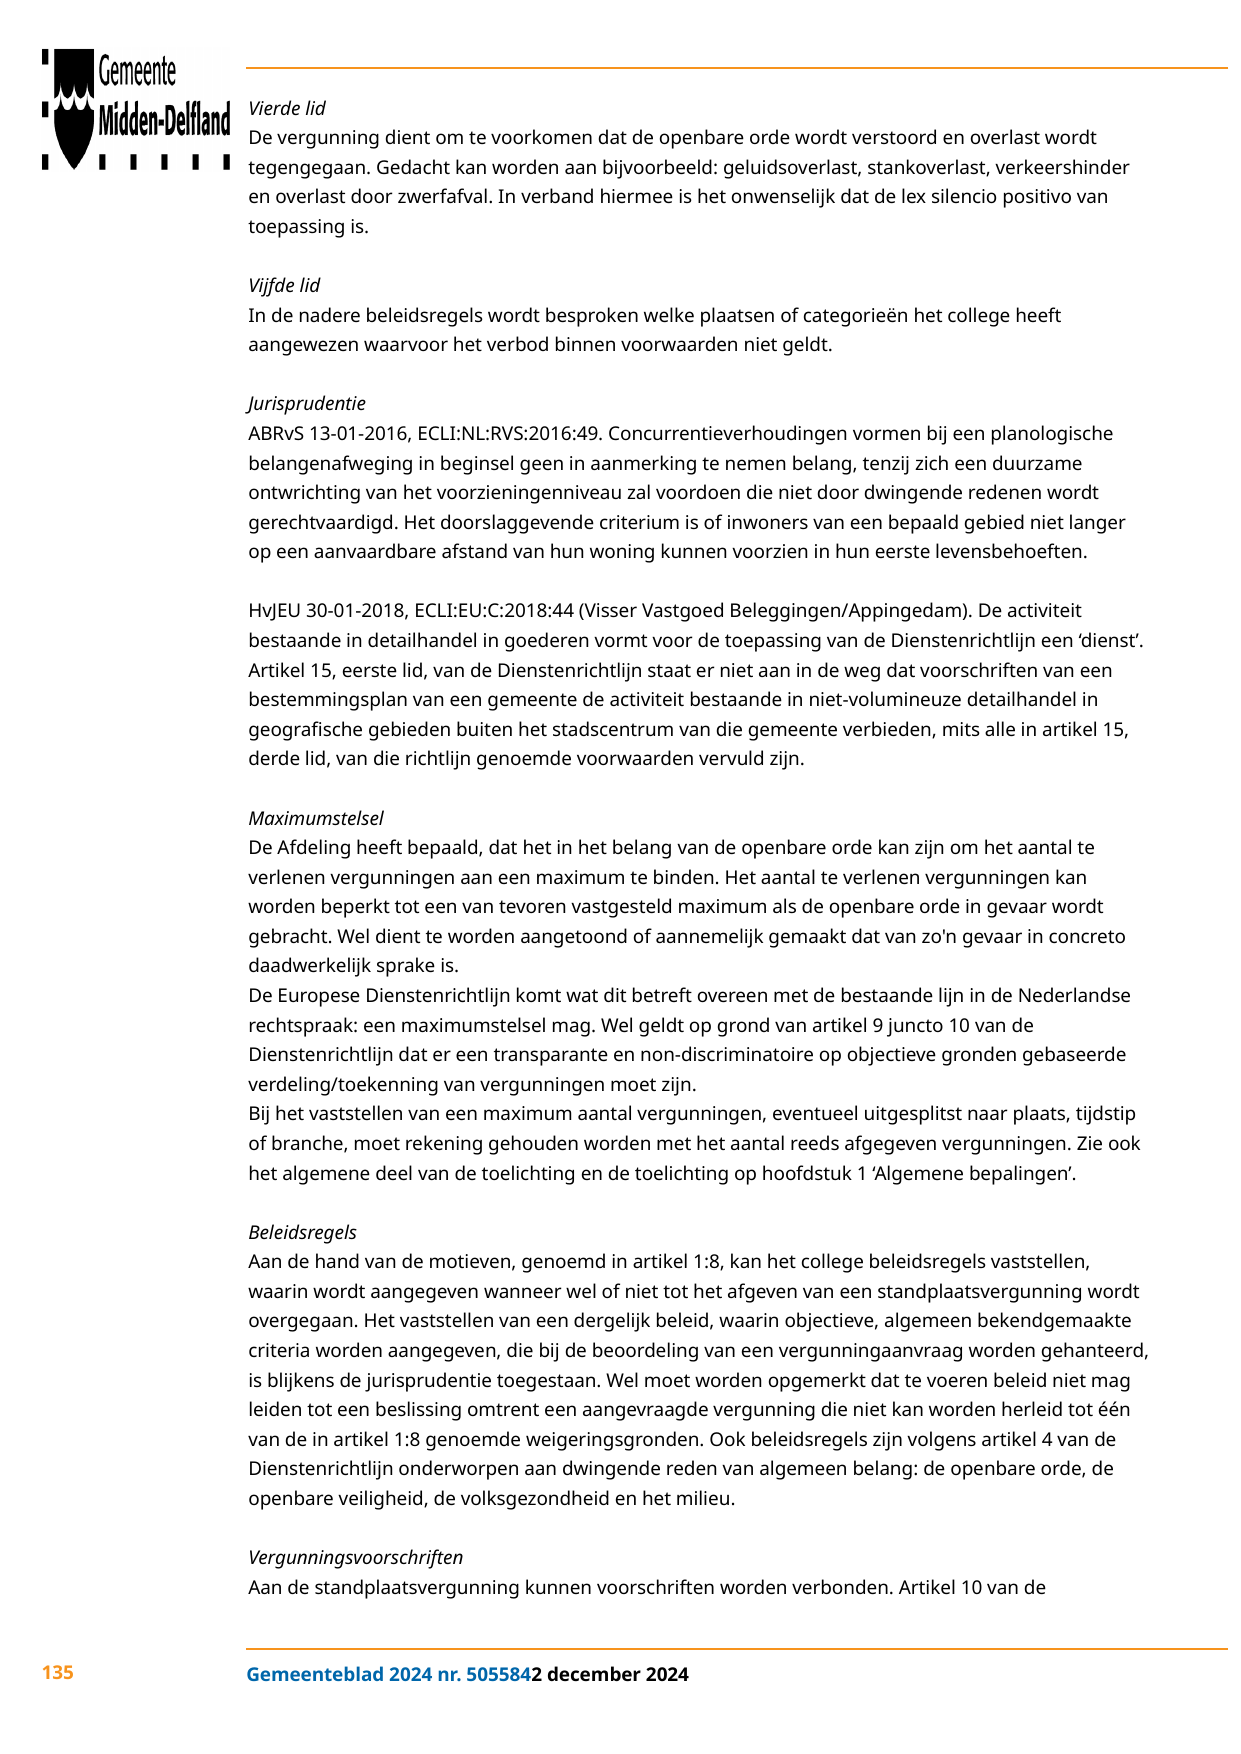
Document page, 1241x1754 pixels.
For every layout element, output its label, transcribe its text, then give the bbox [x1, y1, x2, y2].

text HvJEU 30-01-2018, ECLI:EU:C:2018:44 (Visser Vastgoed Beleggingen/Appingedam). De activiteit bestaande in detailhandel in goederen vormt voor de toepassing van de Dienstenrichtlijn een ‘dienst’. Artikel 15, eerste lid, van de Dienstenrichtlijn staat er niet aan in de weg dat voorschriften van een bestemmingsplan van een gemeente de activiteit bestaande in niet-volumineuze detailhandel in geografische gebieden buiten het stadscentrum van die gemeente verbieden, mits alle in artikel 15, derde lid, van die richtlijn genoemde voorwaarden vervuld zijn. [248, 598, 1152, 771]
text De Europese Dienstenrichtlijn komt wat dit betreft overeen met de bestaande lijn in de Nederlandse rechtspraak: een maximumstelsel mag. Wel geldt op grond van artikel 9 juncto 10 van de Dienstenrichtlijn dat er een transparante en non-discriminatoire op objectieve gronden gebaseerde verdeling/toekenning van vergunningen moet zijn. [248, 982, 1152, 1097]
text Vijfde lid [248, 272, 1152, 298]
text Beleidsregels [248, 1219, 1152, 1245]
text Vierde lid [248, 95, 1152, 121]
text Aan de standplaatsvergunning kunnen voorschriften worden verbonden. Artikel 10 van de [248, 1574, 1152, 1600]
text In de nadere beleidsregels wordt besproken welke plaatsen of categorieën het college heeft aangewezen waarvoor het verbod binnen voorwaarden niet geldt. [248, 302, 1152, 357]
text Bij het vaststellen van een maximum aantal vergunningen, eventueel uitgesplitst naar plaats, tijdstip of branche, moet rekening gehouden worden met het aantal reeds afgegeven vergunningen. Zie ook het algemene deel van de toelichting en de toelichting op hoofdstuk 1 ‘Algemene bepalingen’. [248, 1101, 1152, 1186]
text Jurisprudentie [248, 391, 1152, 416]
text Aan de hand van de motieven, genoemd in artikel 1:8, kan het college beleidsregels vaststellen, waarin wordt aangegeven wanneer wel of niet tot het afgeven van een standplaatsvergunning wordt overgegaan. Het vaststellen van een dergelijk beleid, waarin objectieve, algemeen bekendgemaakte criteria worden aangegeven, die bij de beoordeling van een vergunningaanvraag worden gehanteerd, is blijkens de jurisprudentie toegestaan. Wel moet worden opgemerkt dat te voeren beleid niet mag leiden tot een beslissing omtrent een aangevraagde vergunning die niet kan worden herleid tot één van de in artikel 1:8 genoemde weigeringsgronden. Ook beleidsregels zijn volgens artikel 4 van de Dienstenrichtlijn onderworpen aan dwingende reden van algemeen belang: de openbare orde, de openbare veiligheid, de volksgezondheid en het milieu. [248, 1248, 1152, 1511]
text De vergunning dient om te voorkomen dat de openbare orde wordt verstoord en overlast wordt tegengegaan. Gedacht kan worden aan bijvoorbeeld: geluidsoverlast, stankoverlast, verkeershinder en overlast door zwerfafval. In verband hiermee is het onwenselijk dat de lex silencio positivo van toepassing is. [248, 124, 1152, 239]
text ABRvS 13-01-2016, ECLI:NL:RVS:2016:49. Concurrentieverhoudingen vormen bij een planologische belangenafweging in beginsel geen in aanmerking te nemen belang, tenzij zich een duurzame ontwrichting van het voorzieningenniveau zal voordoen die niet door dwingende redenen wordt gerechtvaardigd. Het doorslaggevende criterium is of inwoners van een bepaald gebied niet langer op een aanvaardbare afstand van hun woning kunnen voorzien in hun eerste levensbehoeften. [248, 420, 1152, 564]
picture [41, 47, 231, 172]
text De Afdeling heeft bepaald, dat het in het belang van de openbare orde kan zijn om het aantal te verlenen vergunningen aan een maximum te binden. Het aantal te verlenen vergunningen kan worden beperkt tot een van tevoren vastgesteld maximum als de openbare orde in gevaar wordt gebracht. Wel dient te worden aangetoond of aannemelijk gemaakt dat van zo'n gevaar in concreto daadwerkelijk sprake is. [248, 834, 1152, 978]
text Maximumstelsel [248, 805, 1152, 831]
text Vergunningsvoorschriften [248, 1544, 1152, 1570]
